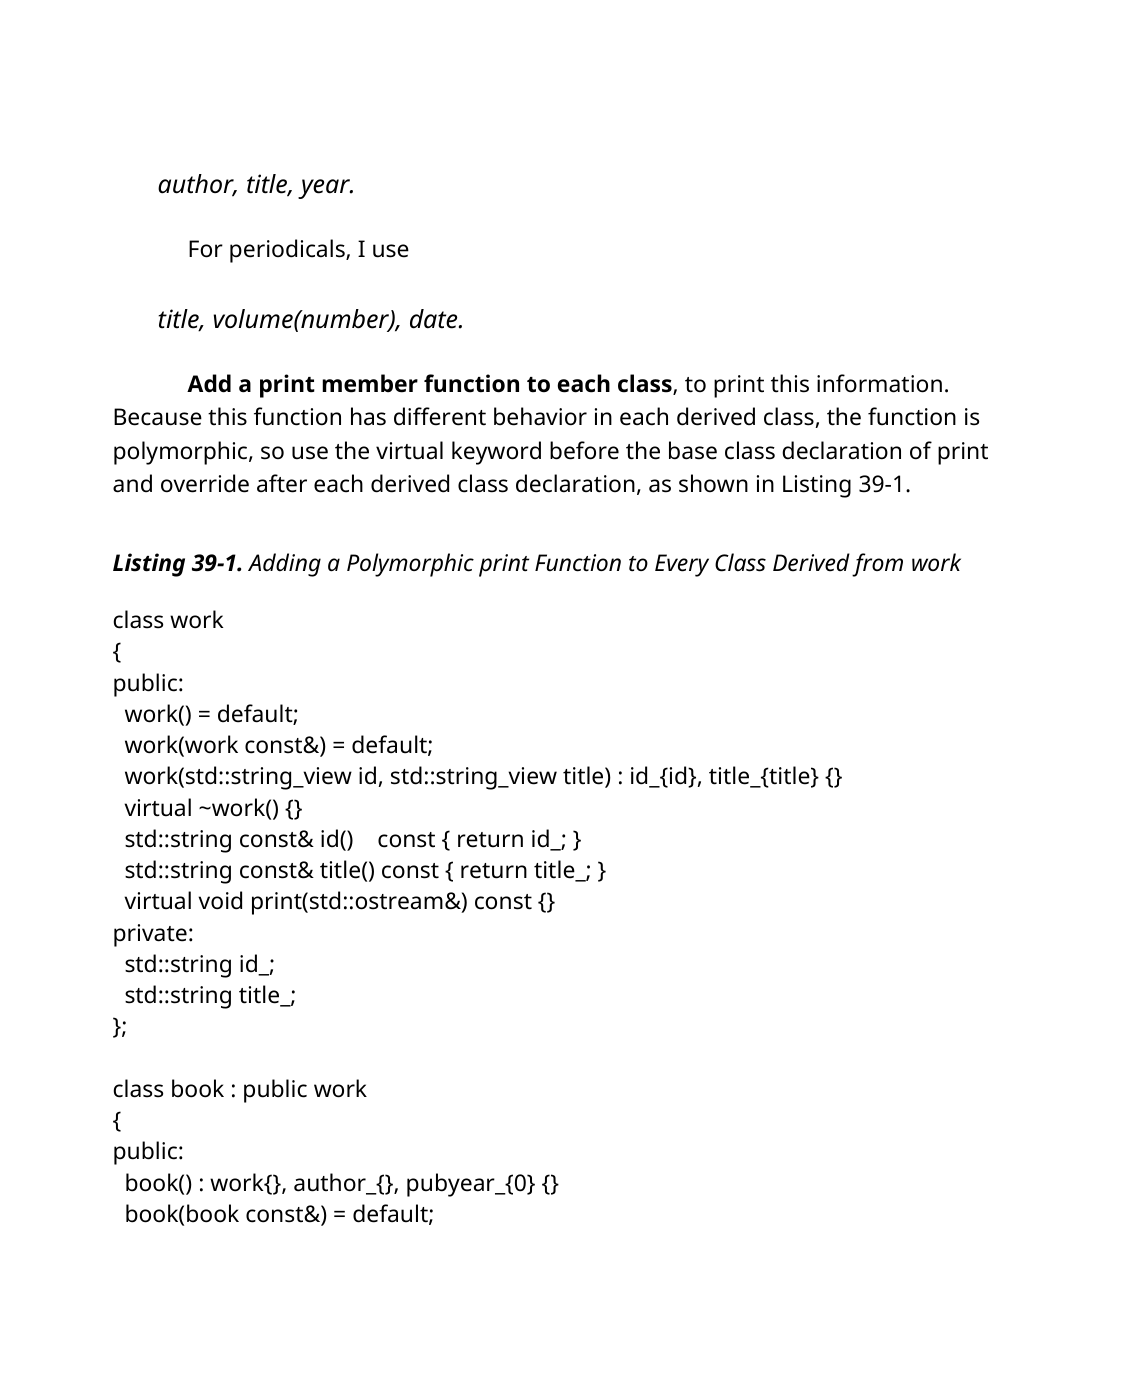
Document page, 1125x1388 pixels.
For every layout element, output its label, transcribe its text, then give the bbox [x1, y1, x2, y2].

text book() : work{}, author_{}, pubyear_{0} {} [112, 1166, 1012, 1198]
text std::string id_; [112, 948, 1012, 979]
text class work [112, 604, 1012, 635]
text std::string const& id() const { return id_; } [112, 823, 1012, 854]
text private: [112, 916, 1012, 948]
text }; [112, 1010, 1012, 1041]
text Listing 39-1. Adding a Polymorphic print Function to Every Class Derived from work [112, 547, 1012, 578]
text std::string title_; [112, 979, 1012, 1010]
text virtual ~work() {} [112, 791, 1012, 823]
text work(std::string_view id, std::string_view title) : id_{id}, title_{title} {} [112, 760, 1012, 791]
text author, title, year. [157, 167, 968, 201]
text Add a print member function to each class, to print this information. Because this function has different behavior in each derived class, the function is polymorphic, so use the virtual keyword before the base class declaration of print and override after each derived class declaration, as shown in Listing 39-1. [112, 366, 1012, 499]
text public: [112, 1135, 1012, 1166]
text { [112, 1104, 1012, 1135]
text virtual void print(std::ostream&) const {} [112, 885, 1012, 916]
text work(work const&) = default; [112, 729, 1012, 760]
text { [112, 635, 1012, 666]
text class book : public work [112, 1073, 1012, 1104]
text title, volume(number), date. [157, 302, 968, 336]
text For periodicals, I use [112, 231, 1012, 264]
text std::string const& title() const { return title_; } [112, 854, 1012, 885]
text book(book const&) = default; [112, 1198, 1012, 1229]
text work() = default; [112, 698, 1012, 729]
text public: [112, 666, 1012, 698]
